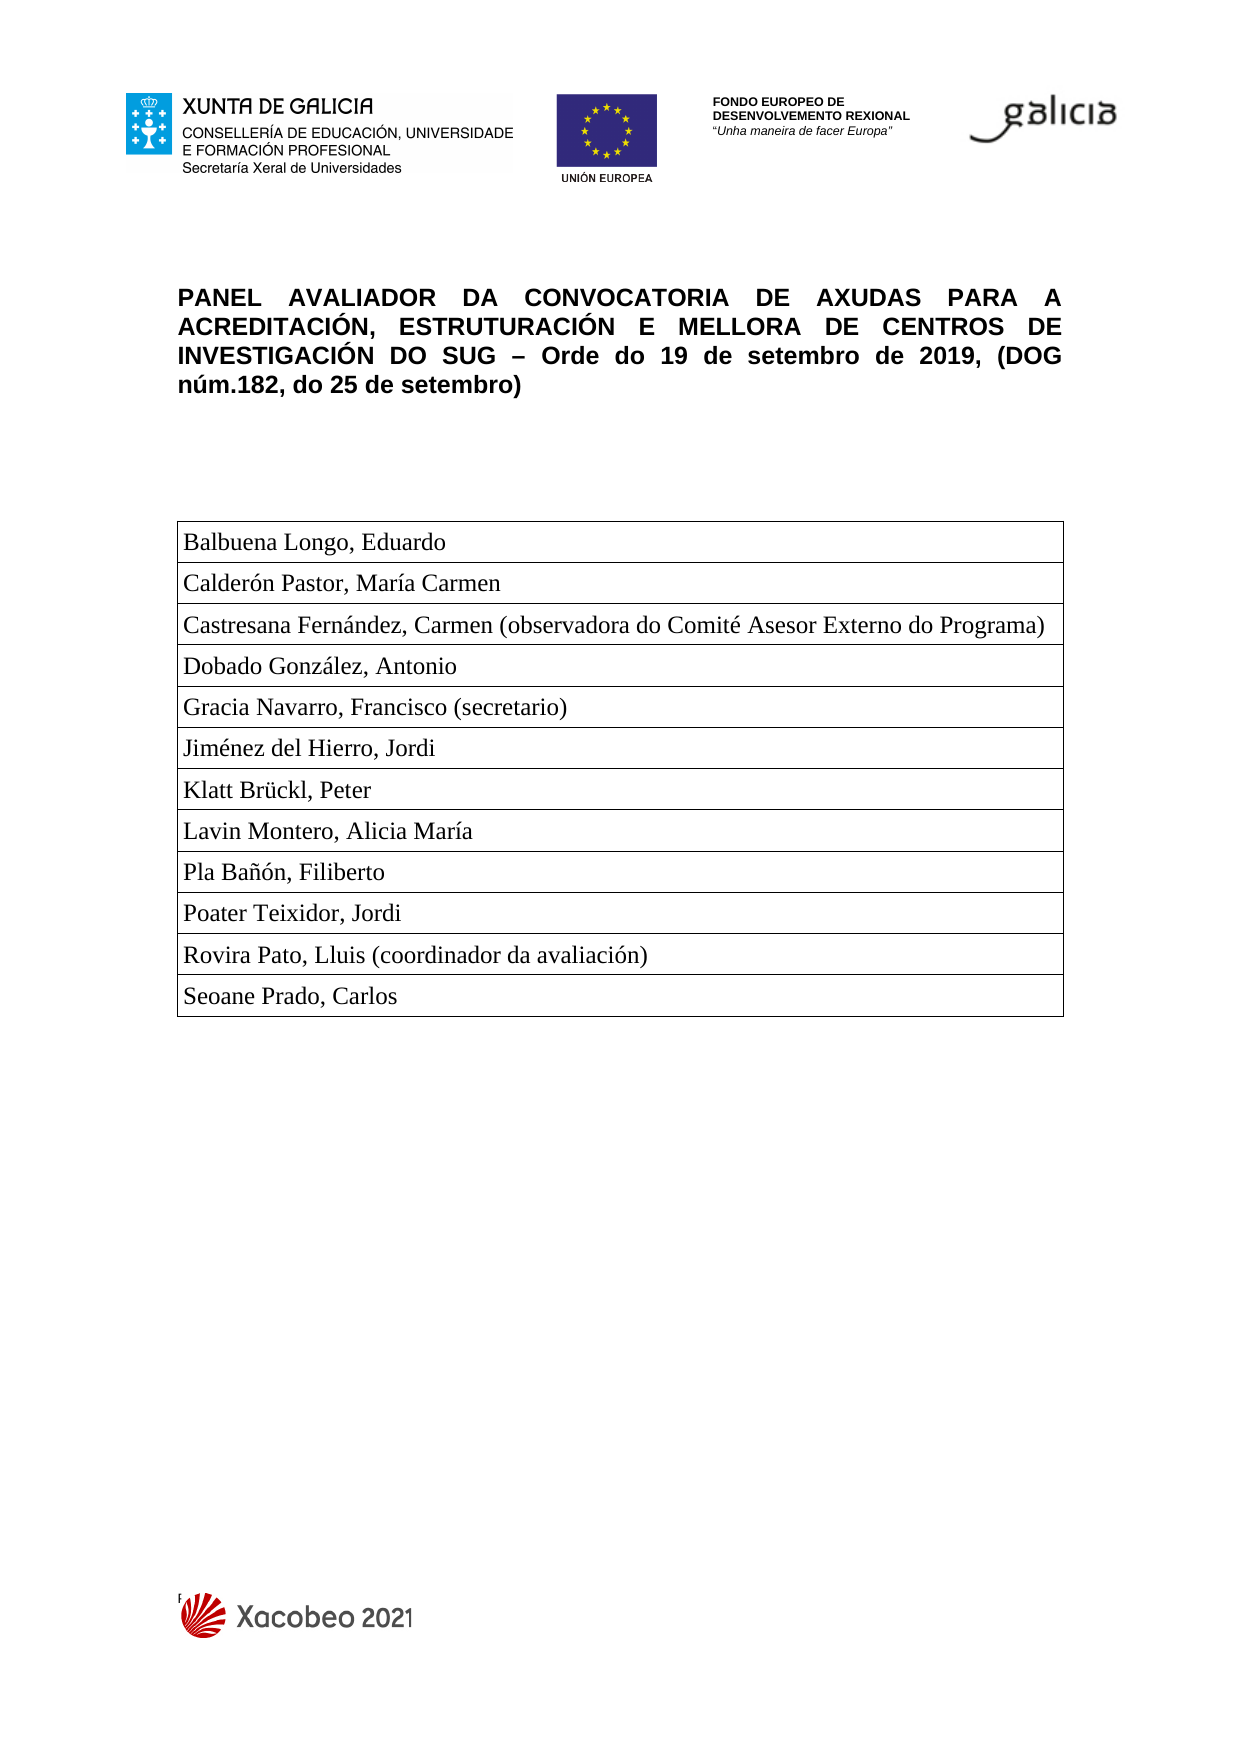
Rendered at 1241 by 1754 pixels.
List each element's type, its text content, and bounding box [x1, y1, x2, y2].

table_cell Calderón Pastor, María Carmen [178, 563, 1063, 603]
table_cell Seoane Prado, Carlos [178, 975, 1063, 1016]
text PANEL AVALIADOR DA CONVOCATORIA DE AXUDAS PARA A ACREDITACIÓN, ESTRUTURACIÓN E MELLORA DE CENTROS DE INVESTIGACIÓN DO SUG – Orde do 19 de setembro de 2019, (DOG núm.182, do 25 de setembro) [177, 283, 1063, 398]
table_cell Dobado González, Antonio [178, 645, 1063, 686]
table_cell Poater Teixidor, Jordi [178, 893, 1063, 933]
picture [126, 93, 513, 173]
table_header Balbuena Longo, Eduardo [178, 522, 1063, 562]
table_cell Gracia Navarro, Francisco (secretario) [178, 687, 1063, 727]
picture [949, 73, 1143, 168]
picture [556, 94, 658, 182]
picture [142, 120, 156, 148]
table_cell Lavin Montero, Alicia María [178, 810, 1063, 851]
table_cell Pla Bañón, Filiberto [178, 852, 1063, 892]
table_cell Jiménez del Hierro, Jordi [178, 728, 1063, 768]
picture [181, 1593, 412, 1638]
table_cell Rovira Pato, Lluis (coordinador da avaliación) [178, 934, 1063, 974]
table_cell Castresana Fernández, Carmen (observadora do Comité Asesor Externo do Programa) [178, 604, 1063, 644]
table_cell Klatt Brückl, Peter [178, 769, 1063, 809]
